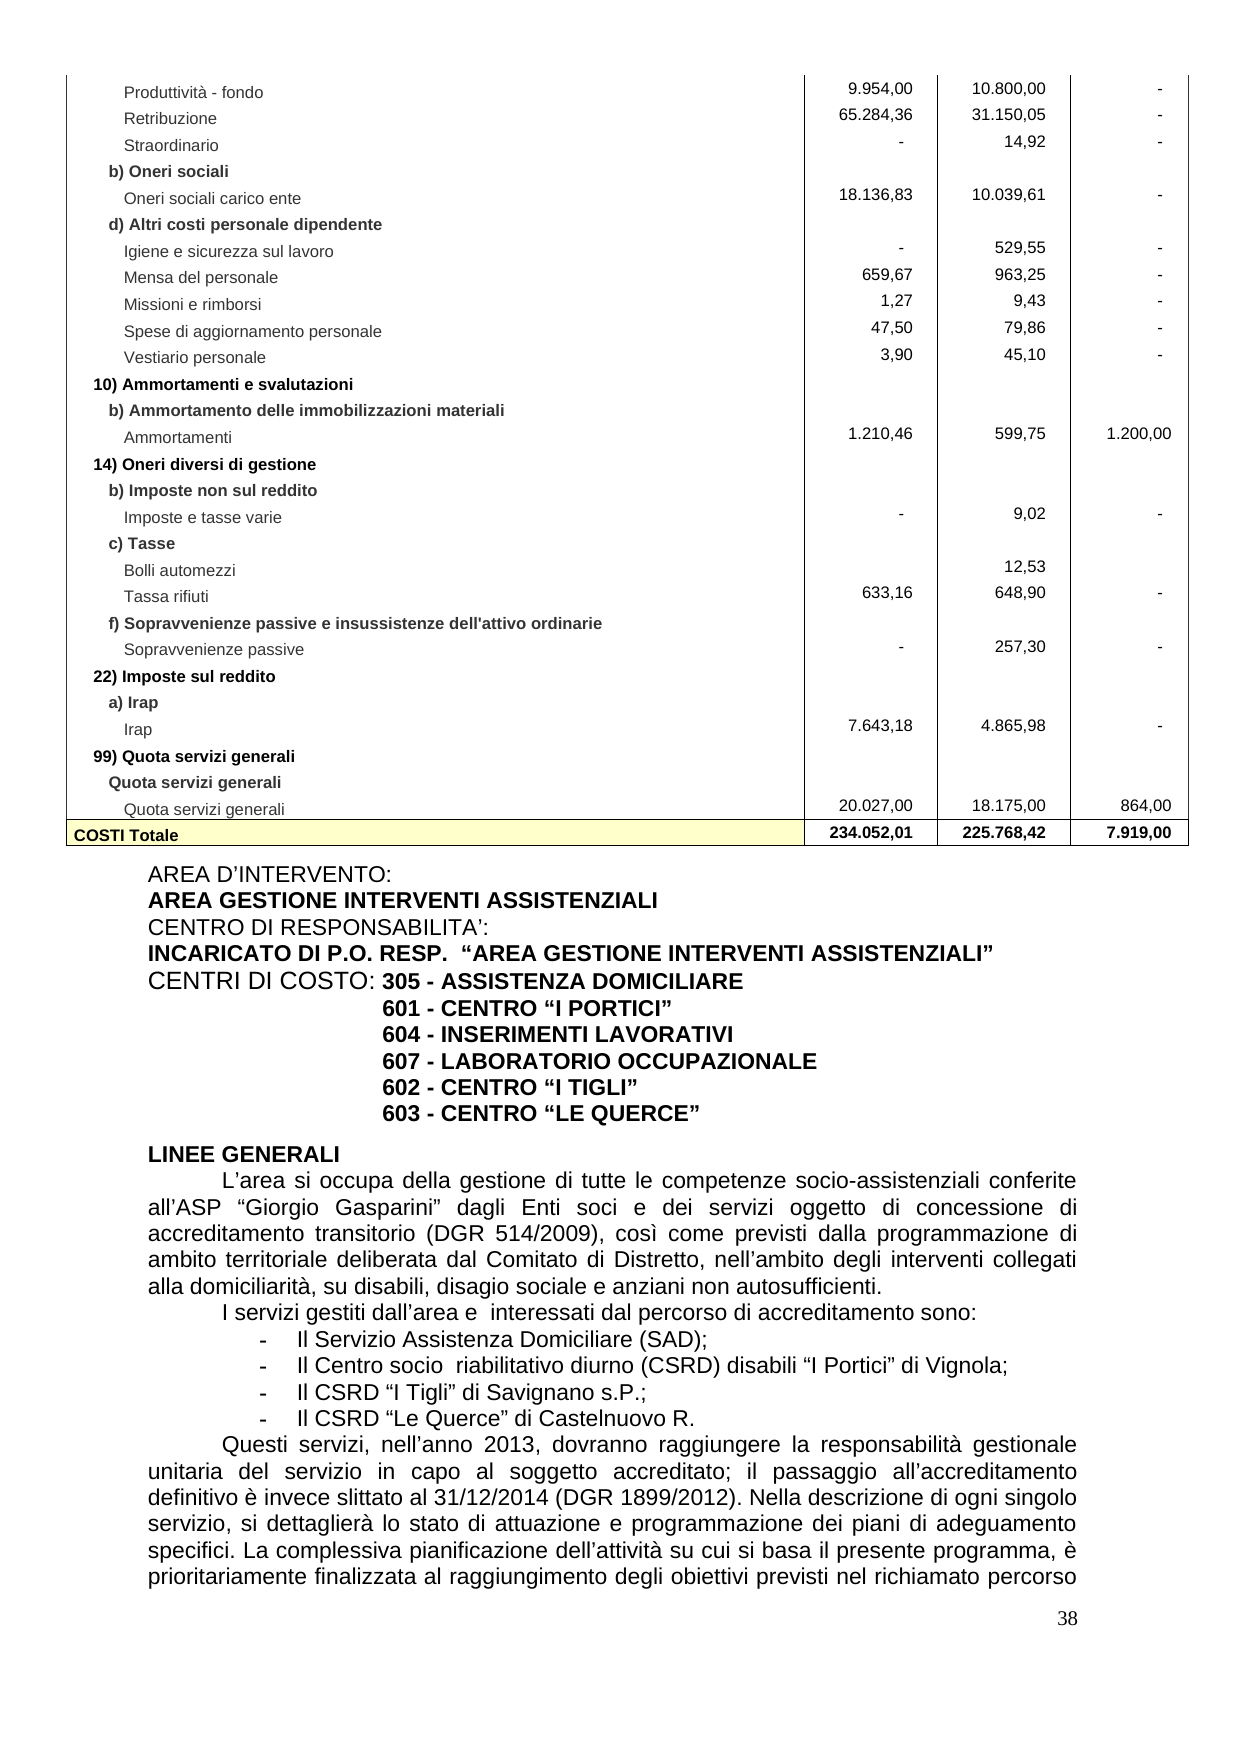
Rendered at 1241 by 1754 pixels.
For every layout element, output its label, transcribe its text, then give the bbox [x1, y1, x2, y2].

table_cell [101, 713, 116, 739]
text 607 - LABORATORIO OCCUPAZIONALE [295, 1048, 1078, 1074]
table_cell [86, 792, 101, 819]
table_cell [805, 394, 937, 420]
table_cell [86, 208, 101, 234]
table_cell Spese di aggiornamento personale [116, 314, 804, 341]
table_cell [86, 288, 101, 314]
table_cell Irap [116, 713, 804, 739]
text 603 - CENTRO “LE QUERCE” [295, 1100, 1078, 1127]
table_cell 257,30 [938, 633, 1070, 659]
table_cell Quota servizi generali [116, 792, 804, 819]
list Il Servizio Assistenza Domiciliare (SAD); [259, 1326, 1078, 1352]
table_cell f) Sopravvenienze passive e insussistenze dell'attivo ordinarie [101, 606, 804, 633]
table_cell 9,02 [938, 500, 1070, 527]
table_cell [67, 128, 86, 155]
table_cell [67, 500, 86, 527]
table_cell 47,50 [805, 314, 937, 341]
table_cell [101, 420, 116, 447]
text INCARICATO DI P.O. RESP. “AREA GESTIONE INTERVENTI ASSISTENZIALI” [148, 940, 1078, 966]
table_cell Sopravvenienze passive [116, 633, 804, 659]
table_cell [67, 474, 86, 500]
table_cell 599,75 [938, 420, 1070, 447]
table_cell 18.175,00 [938, 792, 1070, 819]
table_cell [67, 75, 86, 102]
table_cell Oneri sociali carico ente [116, 181, 804, 208]
table_cell [1071, 394, 1188, 420]
table_cell - [805, 128, 937, 155]
table_cell [1071, 527, 1188, 553]
table_cell [101, 341, 116, 367]
table_cell [67, 792, 86, 819]
table_cell Tassa rifiuti [116, 580, 804, 606]
table_cell [938, 447, 1070, 473]
table_cell [86, 341, 101, 367]
table_cell 963,25 [938, 261, 1070, 287]
table_cell [805, 527, 937, 553]
text 601 - CENTRO “I PORTICI” [295, 995, 1078, 1021]
table_cell [86, 128, 101, 155]
table_cell [86, 234, 101, 261]
table_cell 12,53 [938, 553, 1070, 580]
table_cell [938, 474, 1070, 500]
table_cell Missioni e rimborsi [116, 288, 804, 314]
table_cell [67, 208, 86, 234]
table_cell [938, 367, 1070, 394]
table_cell [86, 527, 101, 553]
table_cell 7.643,18 [805, 713, 937, 739]
table_cell [101, 580, 116, 606]
table_cell [67, 633, 86, 659]
table_cell Bolli automezzi [116, 553, 804, 580]
table_cell [86, 155, 101, 181]
table_cell [101, 75, 116, 102]
table_cell 7.919,00 [1071, 820, 1188, 845]
table_cell [1071, 447, 1188, 473]
table_cell [938, 394, 1070, 420]
table_cell - [1071, 128, 1188, 155]
table_cell 45,10 [938, 341, 1070, 367]
table_cell [805, 766, 937, 792]
table_cell Igiene e sicurezza sul lavoro [116, 234, 804, 261]
table_cell Mensa del personale [116, 261, 804, 287]
text AREA GESTIONE INTERVENTI ASSISTENZIALI [148, 887, 1078, 913]
table_cell 1,27 [805, 288, 937, 314]
table_cell 234.052,01 [805, 820, 937, 845]
table_cell - [1071, 234, 1188, 261]
table_cell 9,43 [938, 288, 1070, 314]
table_cell b) Oneri sociali [101, 155, 804, 181]
list Il CSRD “Le Querce” di Castelnuovo R. [259, 1405, 1078, 1431]
table_cell 18.136,83 [805, 181, 937, 208]
table_cell [86, 633, 101, 659]
table_cell [101, 128, 116, 155]
table_cell [67, 606, 86, 633]
table_cell 864,00 [1071, 792, 1188, 819]
table_cell [101, 633, 116, 659]
table_cell 99) Quota servizi generali [86, 739, 804, 766]
table_cell c) Tasse [101, 527, 804, 553]
table_cell 3,90 [805, 341, 937, 367]
table_cell [86, 181, 101, 208]
table_cell [86, 75, 101, 102]
table_cell [67, 713, 86, 739]
table_cell [101, 234, 116, 261]
text L’area si occupa della gestione di tutte le competenze socio-assistenziali conferite all’ASP “Giorgio Gasparini” dagli Enti soci e dei servizi oggetto di concessione di accreditamento transitorio (DGR 514/2009), così come previsti dalla programmazione di ambito territoriale deliberata dal Comitato di Distretto, nell’ambito degli interventi collegati alla domiciliarità, su disabili, disagio sociale e anziani non autosufficienti. [148, 1167, 1078, 1299]
table_cell 529,55 [938, 234, 1070, 261]
table_cell [1071, 686, 1188, 712]
table_cell Quota servizi generali [101, 766, 804, 792]
table_cell - [1071, 580, 1188, 606]
table_cell [805, 553, 937, 580]
table_cell [938, 659, 1070, 686]
table_cell a) Irap [101, 686, 804, 712]
table_cell [86, 580, 101, 606]
table_cell - [805, 500, 937, 527]
table_cell [67, 766, 86, 792]
table_cell [1071, 766, 1188, 792]
table_cell - [1071, 633, 1188, 659]
table_cell [67, 155, 86, 181]
table_cell [101, 261, 116, 287]
table_cell [86, 713, 101, 739]
table_cell 20.027,00 [805, 792, 937, 819]
table_cell [67, 580, 86, 606]
table_cell - [805, 234, 937, 261]
table_cell [1071, 367, 1188, 394]
table_cell Retribuzione [116, 102, 804, 128]
table_cell [805, 447, 937, 473]
table_cell 14,92 [938, 128, 1070, 155]
table_cell [67, 288, 86, 314]
table_cell 10) Ammortamenti e svalutazioni [86, 367, 804, 394]
table_cell 1.210,46 [805, 420, 937, 447]
table_cell 4.865,98 [938, 713, 1070, 739]
table_cell [86, 420, 101, 447]
table_cell 65.284,36 [805, 102, 937, 128]
table_cell [67, 527, 86, 553]
table_cell [938, 766, 1070, 792]
table_cell 31.150,05 [938, 102, 1070, 128]
table_cell [805, 659, 937, 686]
table_cell [805, 739, 937, 766]
table_cell - [1071, 341, 1188, 367]
table_cell [938, 739, 1070, 766]
table_cell - [1071, 181, 1188, 208]
table_cell [1071, 739, 1188, 766]
table_cell [67, 341, 86, 367]
table_cell 1.200,00 [1071, 420, 1188, 447]
text CENTRO DI RESPONSABILITA’: [148, 913, 1078, 940]
table_cell [1071, 553, 1188, 580]
table_cell [938, 527, 1070, 553]
table_cell - [1071, 261, 1188, 287]
table_cell [101, 102, 116, 128]
table_cell [101, 553, 116, 580]
table_cell Vestiario personale [116, 341, 804, 367]
text 602 - CENTRO “I TIGLI” [360, 1074, 1078, 1100]
table_cell [805, 155, 937, 181]
text 604 - INSERIMENTI LAVORATIVI [295, 1021, 1078, 1048]
table_cell Imposte e tasse varie [116, 500, 804, 527]
table_cell Straordinario [116, 128, 804, 155]
table_cell Ammortamenti [116, 420, 804, 447]
table_cell [86, 766, 101, 792]
table_cell - [1071, 75, 1188, 102]
table_cell COSTI Totale [67, 820, 804, 845]
table_cell [86, 686, 101, 712]
table_cell [101, 288, 116, 314]
table_cell [67, 686, 86, 712]
table_cell [86, 606, 101, 633]
table_cell [86, 102, 101, 128]
table_cell - [805, 633, 937, 659]
table_cell [86, 394, 101, 420]
table_cell [86, 553, 101, 580]
table_cell [67, 739, 86, 766]
table_cell [101, 314, 116, 341]
subtitle LINEE GENERALI [148, 1141, 1078, 1167]
table_cell [67, 261, 86, 287]
table_cell [67, 420, 86, 447]
text I servizi gestiti dall’area e interessati dal percorso di accreditamento sono: [148, 1299, 1078, 1326]
table_cell 79,86 [938, 314, 1070, 341]
table_cell 633,16 [805, 580, 937, 606]
table_cell [938, 606, 1070, 633]
table_cell [805, 474, 937, 500]
table_cell 10.800,00 [938, 75, 1070, 102]
table_cell b) Imposte non sul reddito [101, 474, 804, 500]
list Il CSRD “I Tigli” di Savignano s.P.; [259, 1378, 1078, 1405]
table_cell - [1071, 500, 1188, 527]
table_cell Produttività - fondo [116, 75, 804, 102]
table_cell [938, 155, 1070, 181]
table_cell [101, 500, 116, 527]
table_cell [67, 553, 86, 580]
table_cell [67, 659, 86, 686]
text Questi servizi, nell’anno 2013, dovranno raggiungere la responsabilità gestionale unitaria del servizio in capo al soggetto accreditato; il passaggio all’accreditamento definitivo è invece slittato al 31/12/2014 (DGR 1899/2012). Nella descrizione di ogni singolo servizio, si dettaglierà lo stato di attuazione e programmazione dei piani di adeguamento specifici. La complessiva pianificazione dell’attività su cui si basa il presente programma, è prioritariamente finalizzata al raggiungimento degli obiettivi previsti nel richiamato percorso [148, 1431, 1078, 1589]
table_cell b) Ammortamento delle immobilizzazioni materiali [101, 394, 804, 420]
table_cell [1071, 474, 1188, 500]
table_cell [1071, 659, 1188, 686]
table_cell [805, 367, 937, 394]
table_cell [67, 394, 86, 420]
table_cell [1071, 606, 1188, 633]
table_cell [67, 181, 86, 208]
table_cell 648,90 [938, 580, 1070, 606]
table_cell [67, 367, 86, 394]
table_cell [86, 314, 101, 341]
table_cell 659,67 [805, 261, 937, 287]
table_cell 9.954,00 [805, 75, 937, 102]
table_cell - [1071, 314, 1188, 341]
table_cell [938, 686, 1070, 712]
table_cell [86, 500, 101, 527]
table_cell [805, 208, 937, 234]
table_cell d) Altri costi personale dipendente [101, 208, 804, 234]
text AREA D’INTERVENTO: [148, 861, 1078, 887]
table_cell [938, 208, 1070, 234]
table_cell - [1071, 713, 1188, 739]
table_cell [86, 474, 101, 500]
text CENTRI DI COSTO: 305 - ASSISTENZA DOMICILIARE [148, 966, 1078, 995]
table_cell [1071, 155, 1188, 181]
table_cell 14) Oneri diversi di gestione [86, 447, 804, 473]
table_cell [67, 314, 86, 341]
table_cell [67, 102, 86, 128]
table_cell [86, 261, 101, 287]
table_cell 10.039,61 [938, 181, 1070, 208]
table_cell 22) Imposte sul reddito [86, 659, 804, 686]
table_cell [101, 181, 116, 208]
table_cell [101, 792, 116, 819]
table_cell [805, 686, 937, 712]
table_cell 225.768,42 [938, 820, 1070, 845]
table_cell [67, 447, 86, 473]
table_cell [1071, 208, 1188, 234]
table_cell - [1071, 102, 1188, 128]
table_cell [805, 606, 937, 633]
table_cell [67, 234, 86, 261]
list Il Centro socio riabilitativo diurno (CSRD) disabili “I Portici” di Vignola; [259, 1352, 1078, 1378]
table_cell - [1071, 288, 1188, 314]
